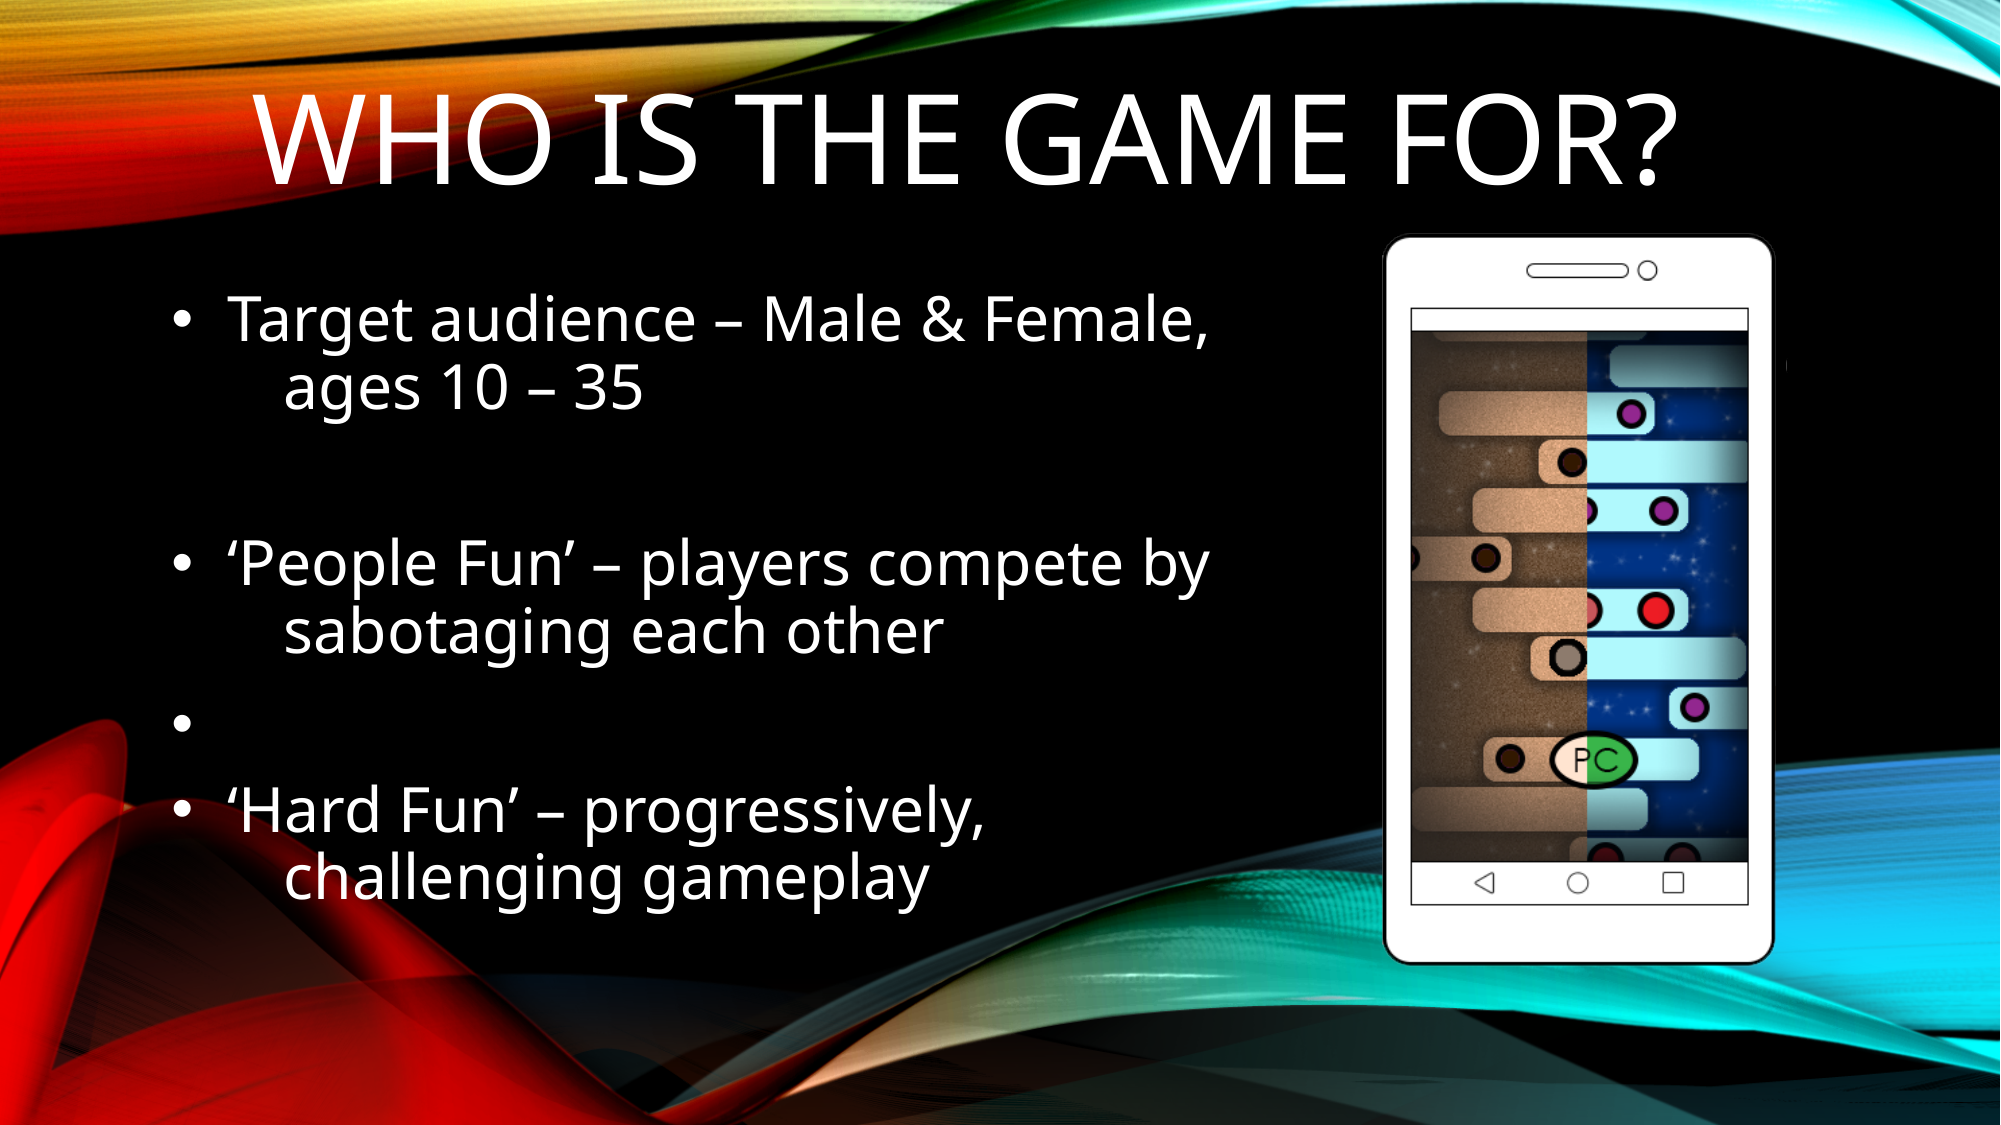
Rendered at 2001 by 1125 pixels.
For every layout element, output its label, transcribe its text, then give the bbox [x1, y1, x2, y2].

title Who is the game for? [236, 59, 1729, 220]
subtitle Target audience – Male & Female, ages 10 – 35 ‘People Fun’ – players compete by sabotaging each other ‘Hard Fun’ – progressively, challenging gameplay [156, 280, 1276, 700]
picture [1365, 219, 1788, 981]
